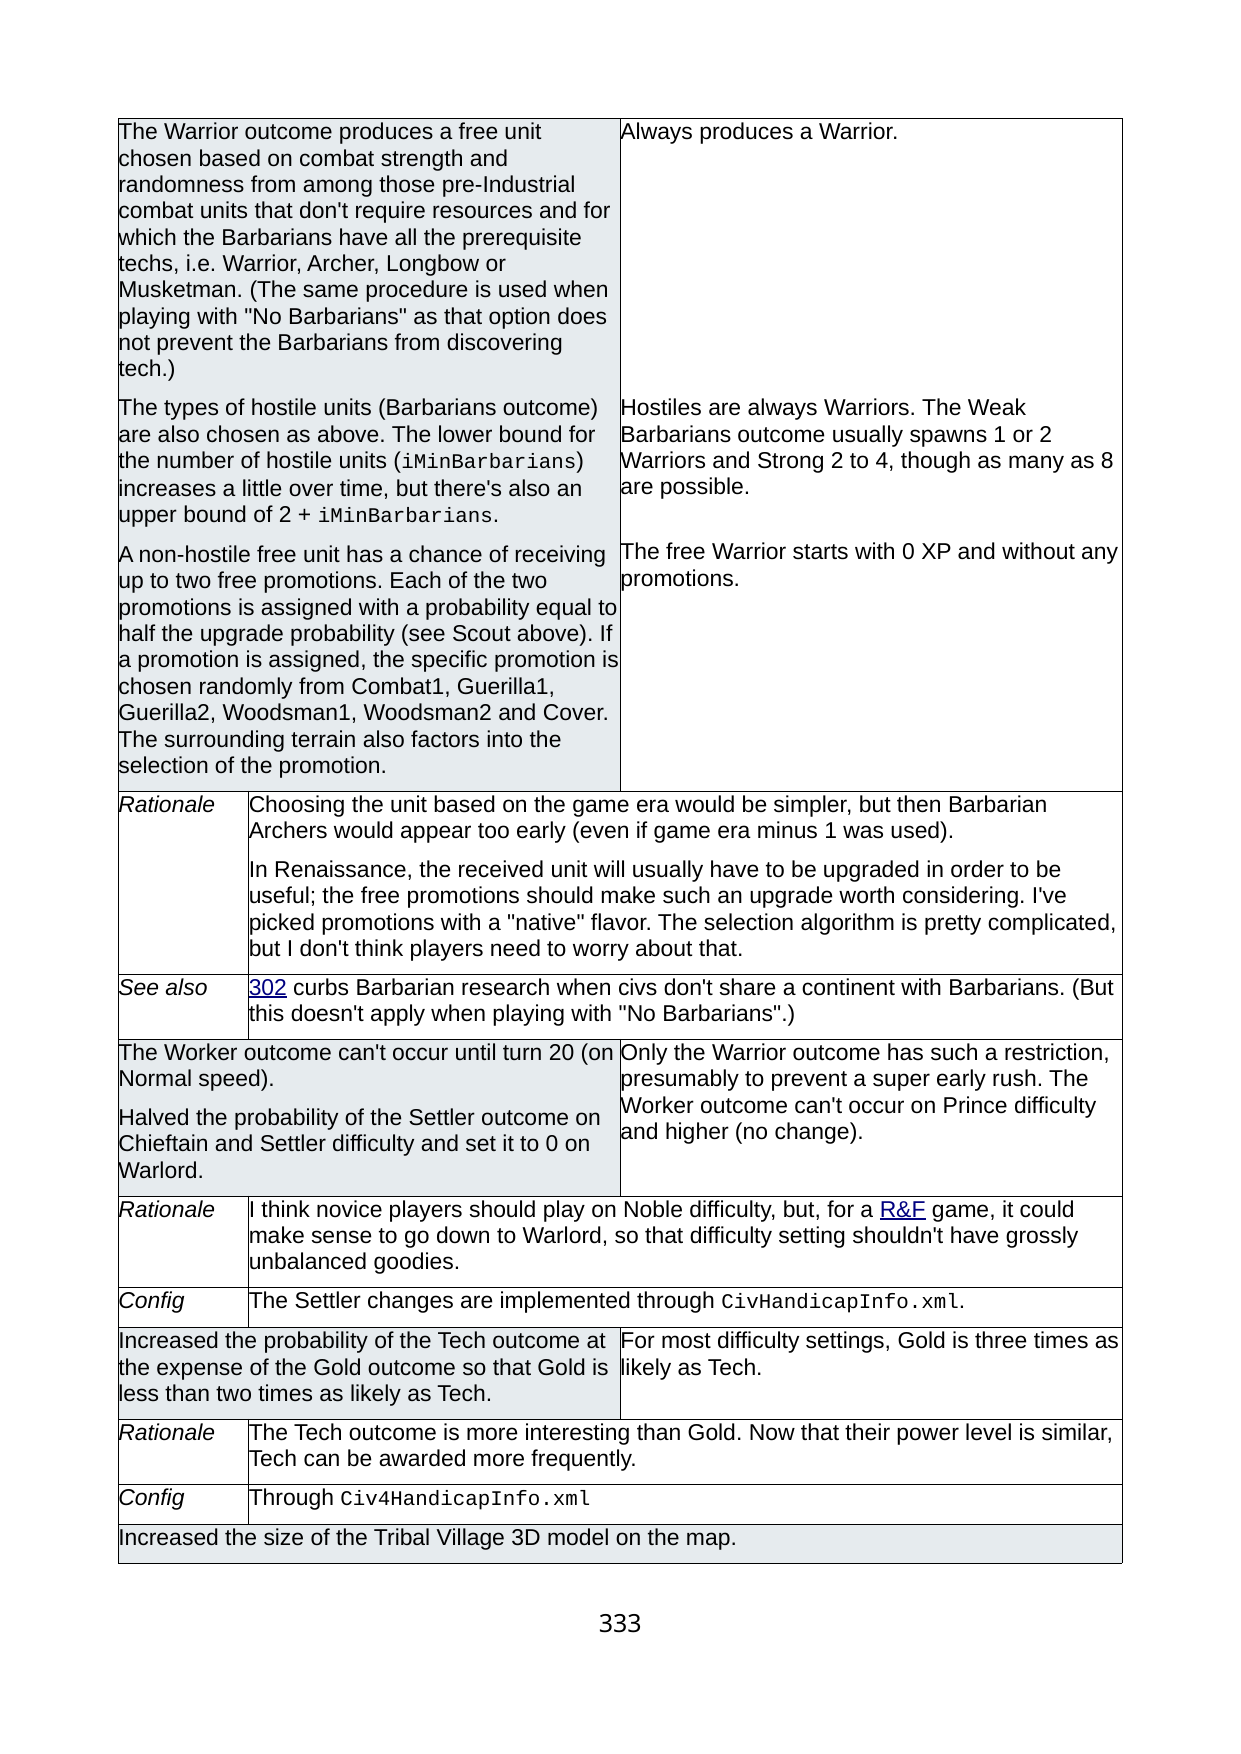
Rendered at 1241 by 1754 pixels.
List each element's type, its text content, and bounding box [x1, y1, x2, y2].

table_cell Config [119, 1485, 248, 1524]
table_cell The Worker outcome can't occur until turn 20 (on Normal speed). Halved the probability of the Settler outcome on Chieftain and Settler difficulty and set it to 0 on Warlord. [119, 1040, 620, 1196]
table_cell Rationale [119, 1420, 248, 1484]
table_cell For most difficulty settings, Gold is three times as likely as Tech. [621, 1328, 1122, 1419]
table_cell Config [119, 1288, 248, 1327]
table_cell The Warrior outcome produces a free unit chosen based on combat strength and randomness from among those pre-Industrial combat units that don't require resources and for which the Barbarians have all the prerequisite techs, i.e. Warrior, Archer, Longbow or Musketman. (The same procedure is used when playing with "No Barbarians" as that option does not prevent the Barbarians from discovering tech.) The types of hostile units (Barbarians outcome) are also chosen as above. The lower bound for the number of hostile units (iMinBarbarians) increases a little over time, but there's also an upper bound of 2 + iMinBarbarians. A non-hostile free unit has a chance of receiving up to two free promotions. Each of the two promotions is assigned with a probability equal to half the upgrade probability (see Scout above). If a promotion is assigned, the specific promotion is chosen randomly from Combat1, Guerilla1, Guerilla2, Woodsman1, Woodsman2 and Cover. The surrounding terrain also factors into the selection of the promotion. [119, 119, 620, 791]
table_cell Choosing the unit based on the game era would be simpler, but then Barbarian Archers would appear too early (even if game era minus 1 was used). In Renaissance, the received unit will usually have to be upgraded in order to be useful; the free promotions should make such an upgrade worth considering. I've picked promotions with a "native" flavor. The selection algorithm is pretty complicated, but I don't think players need to worry about that. [249, 792, 1122, 974]
table_cell The Settler changes are implemented through CivHandicapInfo.xml. [249, 1288, 1122, 1327]
table_cell Increased the probability of the Tech outcome at the expense of the Gold outcome so that Gold is less than two times as likely as Tech. [119, 1328, 620, 1419]
table_cell Rationale [119, 792, 248, 974]
table_cell 302 curbs Barbarian research when civs don't share a continent with Barbarians. (But this doesn't apply when playing with "No Barbarians".) [249, 975, 1122, 1039]
table_cell Through Civ4HandicapInfo.xml [249, 1485, 1122, 1524]
table_cell I think novice players should play on Noble difficulty, but, for a R&F game, it could make sense to go down to Warlord, so that difficulty setting shouldn't have grossly unbalanced goodies. [249, 1197, 1122, 1287]
table_cell Always produces a Warrior. Hostiles are always Warriors. The Weak Barbarians outcome usually spawns 1 or 2 Warriors and Strong 2 to 4, though as many as 8 are possible. The free Warrior starts with 0 XP and without any promotions. [621, 119, 1122, 791]
table_cell Only the Warrior outcome has such a restriction, presumably to prevent a super early rush. The Worker outcome can't occur on Prince difficulty and higher (no change). [621, 1040, 1122, 1196]
table_cell Increased the size of the Tribal Village 3D model on the map. [119, 1525, 1122, 1563]
table_cell The Tech outcome is more interesting than Gold. Now that their power level is similar, Tech can be awarded more frequently. [249, 1420, 1122, 1484]
table_cell Rationale [119, 1197, 248, 1287]
table_cell See also [119, 975, 248, 1039]
